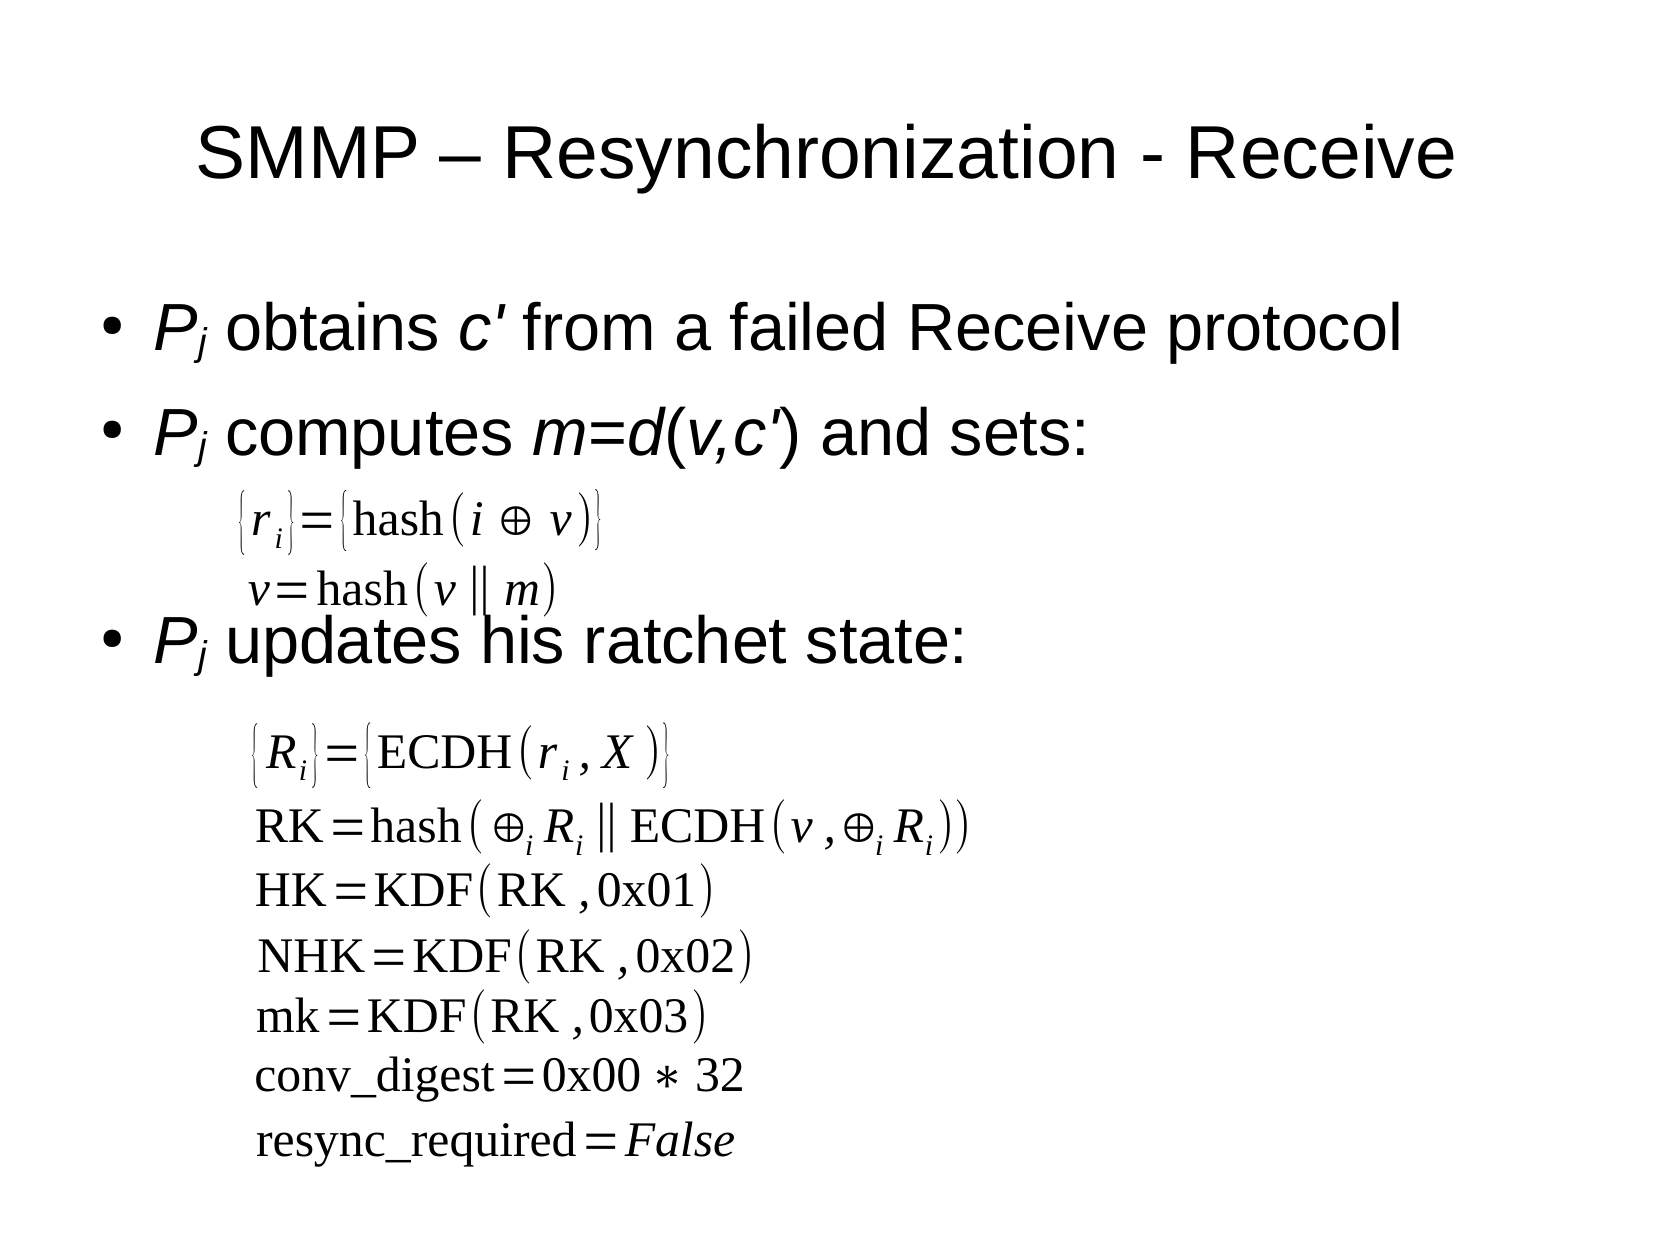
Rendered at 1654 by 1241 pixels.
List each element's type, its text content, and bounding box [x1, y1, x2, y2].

chart [240, 560, 566, 620]
chart [246, 797, 978, 921]
chart [248, 927, 761, 1102]
chart [244, 719, 680, 791]
chart [248, 1111, 744, 1167]
chart [230, 487, 612, 558]
title SMMP – Resynchronization - Receive [82, 49, 1571, 257]
list Pj obtains c' from a failed Receive protocol Pj computes m=d(v,c') and sets: Pj updates his ratchet state: [82, 290, 1571, 1010]
